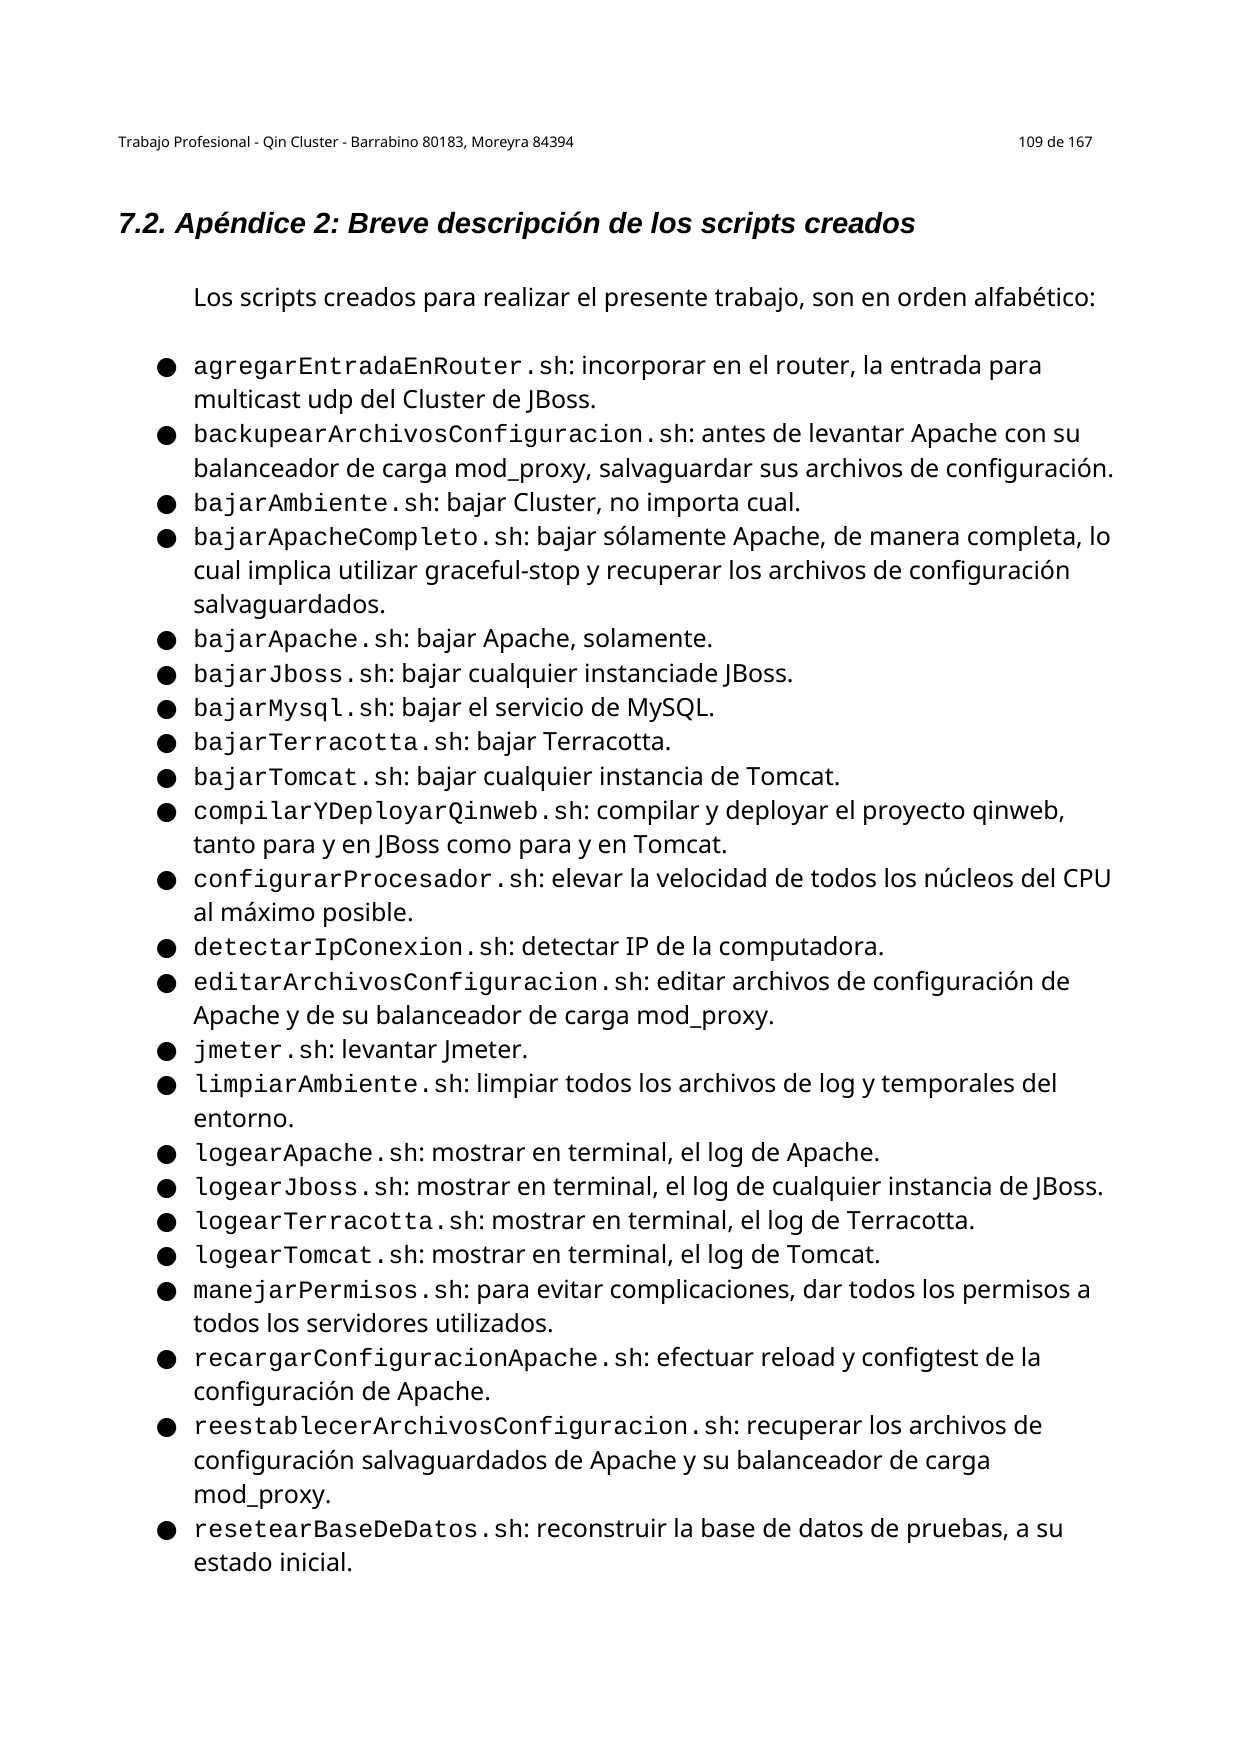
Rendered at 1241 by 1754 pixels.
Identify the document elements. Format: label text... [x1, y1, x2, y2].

text Los scripts creados para realizar el presente trabajo, son en orden alfabético: [118, 279, 1122, 314]
list limpiarAmbiente.sh: limpiar todos los archivos de log y temporales del entorno. [156, 1066, 1122, 1134]
list bajarTerracotta.sh: bajar Terracotta. [156, 724, 1122, 758]
list reestablecerArchivosConfiguracion.sh: recuperar los archivos de configuración salvaguardados de Apache y su balanceador de carga mod_proxy. [156, 1408, 1122, 1510]
list backupearArchivosConfiguracion.sh: antes de levantar Apache con su balanceador de carga mod_proxy, salvaguardar sus archivos de configuración. [156, 416, 1122, 484]
list bajarApache.sh: bajar Apache, solamente. [156, 621, 1122, 655]
list bajarMysql.sh: bajar el servicio de MySQL. [156, 689, 1122, 724]
list bajarApacheCompleto.sh: bajar sólamente Apache, de manera completa, lo cual implica utilizar graceful-stop y recuperar los archivos de configuración salvaguardados. [156, 519, 1122, 621]
list manejarPermisos.sh: para evitar complicaciones, dar todos los permisos a todos los servidores utilizados. [156, 1271, 1122, 1340]
list bajarTomcat.sh: bajar cualquier instancia de Tomcat. [156, 758, 1122, 792]
list logearTerracotta.sh: mostrar en terminal, el log de Terracotta. [156, 1203, 1122, 1237]
list logearTomcat.sh: mostrar en terminal, el log de Tomcat. [156, 1237, 1122, 1271]
list bajarJboss.sh: bajar cualquier instanciade JBoss. [156, 655, 1122, 689]
subtitle 7.2. Apéndice 2: Breve descripción de los scripts creados [118, 207, 1122, 239]
list compilarYDeployarQinweb.sh: compilar y deployar el proyecto qinweb, tanto para y en JBoss como para y en Tomcat. [156, 792, 1122, 861]
list detectarIpConexion.sh: detectar IP de la computadora. [156, 929, 1122, 963]
list logearApache.sh: mostrar en terminal, el log de Apache. [156, 1134, 1122, 1168]
list logearJboss.sh: mostrar en terminal, el log de cualquier instancia de JBoss. [156, 1168, 1122, 1203]
list resetearBaseDeDatos.sh: reconstruir la base de datos de pruebas, a su estado inicial. [156, 1510, 1122, 1579]
list bajarAmbiente.sh: bajar Cluster, no importa cual. [156, 484, 1122, 519]
list agregarEntradaEnRouter.sh: incorporar en el router, la entrada para multicast udp del Cluster de JBoss. [156, 348, 1122, 416]
list configurarProcesador.sh: elevar la velocidad de todos los núcleos del CPU al máximo posible. [156, 861, 1122, 929]
list editarArchivosConfiguracion.sh: editar archivos de configuración de Apache y de su balanceador de carga mod_proxy. [156, 963, 1122, 1032]
list jmeter.sh: levantar Jmeter. [156, 1032, 1122, 1066]
list recargarConfiguracionApache.sh: efectuar reload y configtest de la configuración de Apache. [156, 1340, 1122, 1408]
